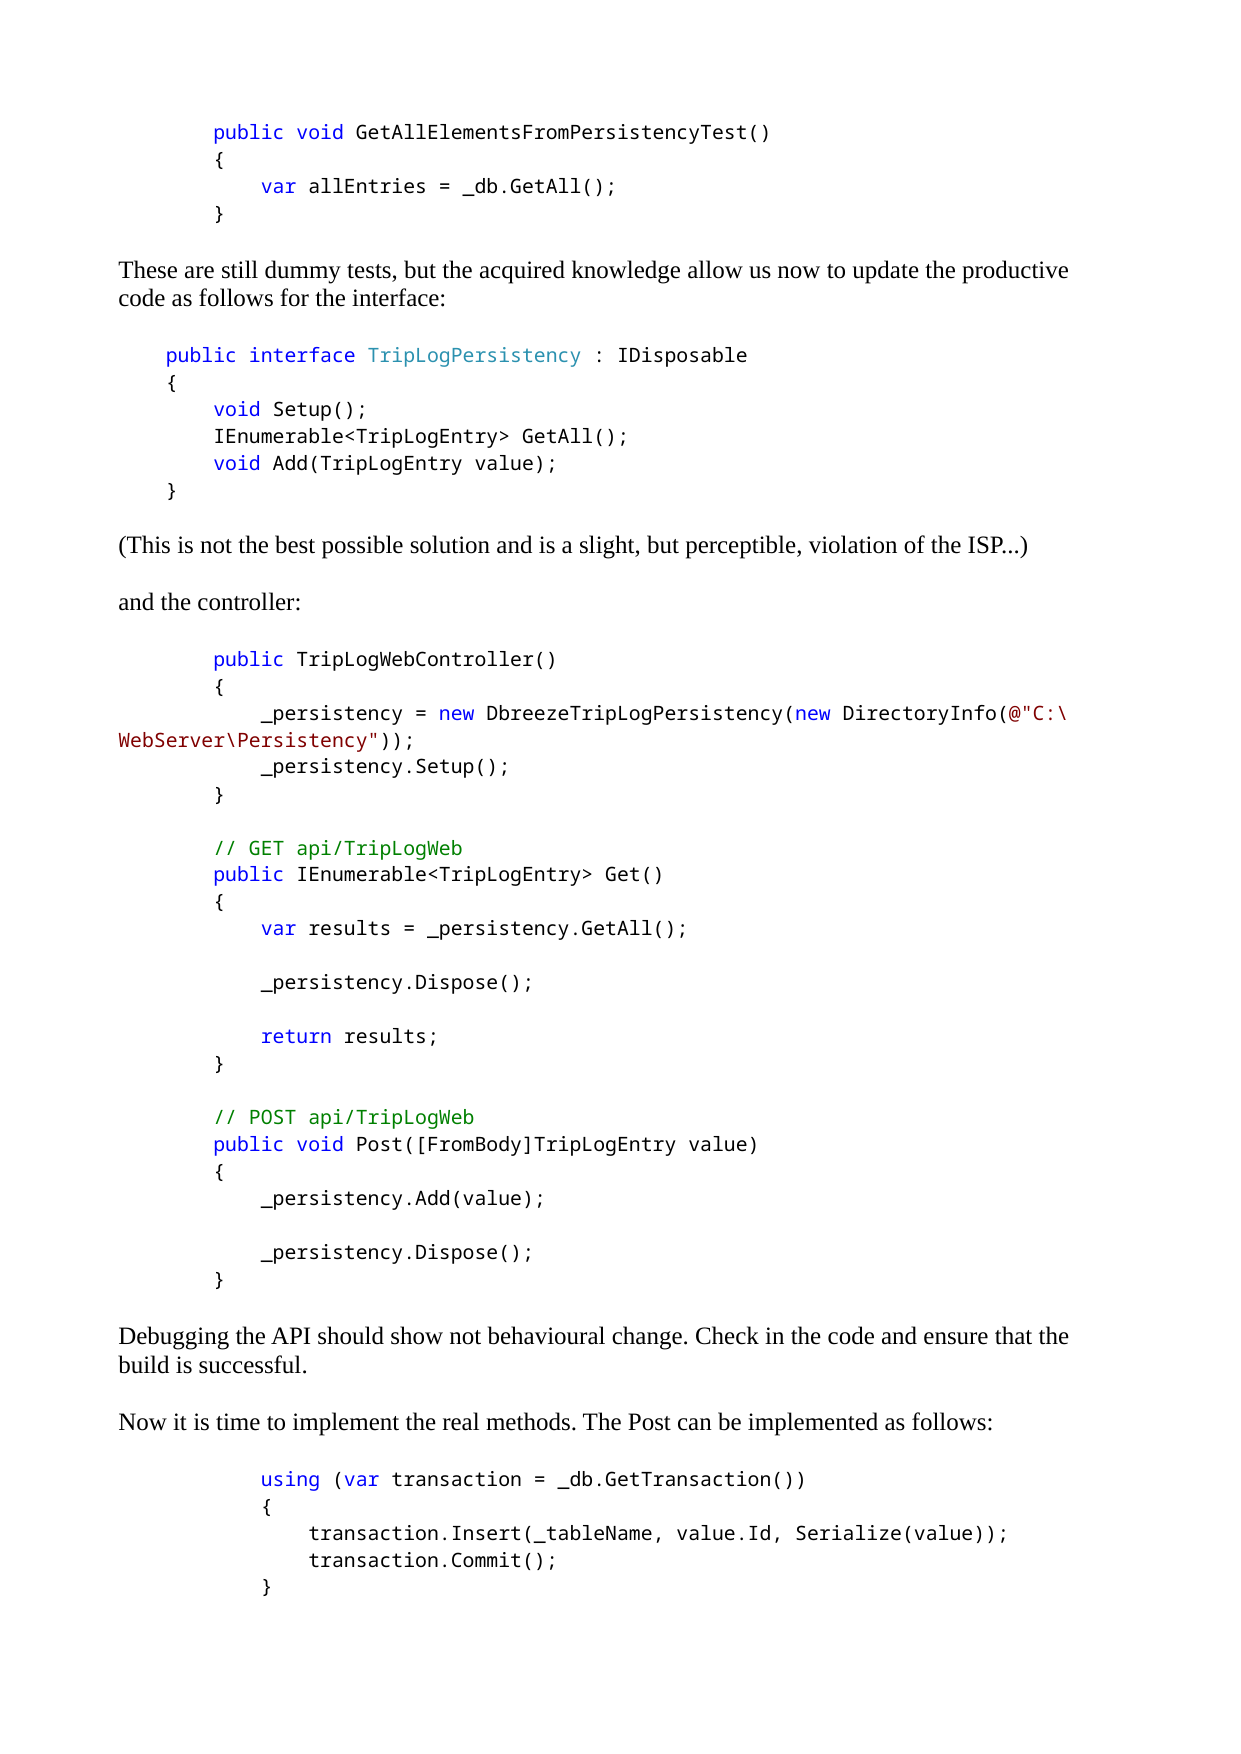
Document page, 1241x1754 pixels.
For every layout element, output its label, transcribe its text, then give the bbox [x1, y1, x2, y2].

text These are still dummy tests, but the acquired knowledge allow us now to update the productive code as follows for the interface: [118, 255, 1122, 312]
text _persistency.Dispose(); [118, 969, 1122, 996]
text (This is not the best possible solution and is a slight, but perceptible, violation of the ISP...) [118, 530, 1122, 559]
text var results = _persistency.GetAll(); [118, 915, 1122, 942]
text // GET api/TripLogWeb [118, 834, 1122, 861]
text } [118, 1049, 1122, 1077]
text public void GetAllElementsFromPersistencyTest() [118, 118, 1122, 145]
text public IEnumerable<TripLogEntry> Get() [118, 861, 1122, 888]
text _persistency.Dispose(); [118, 1238, 1122, 1265]
text _persistency.Setup(); [118, 753, 1122, 780]
text return results; [118, 1023, 1122, 1049]
text { [118, 145, 1122, 172]
text transaction.Insert(_tableName, value.Id, Serialize(value)); [118, 1519, 1122, 1546]
text using (var transaction = _db.GetTransaction()) [118, 1465, 1122, 1492]
text } [118, 780, 1122, 807]
text void Add(TripLogEntry value); [118, 449, 1122, 476]
text { [118, 672, 1122, 699]
text { [118, 1492, 1122, 1519]
text public void Post([FromBody]TripLogEntry value) [118, 1131, 1122, 1157]
text _persistency = new DbreezeTripLogPersistency(new DirectoryInfo(@"C:\WebServer\Persistency")); [118, 699, 1122, 753]
text } [118, 1265, 1122, 1292]
text Debugging the API should show not behavioural change. Check in the code and ensure that the build is successful. [118, 1321, 1122, 1379]
text public interface TripLogPersistency : IDisposable [118, 341, 1122, 368]
text IEnumerable<TripLogEntry> GetAll(); [118, 422, 1122, 449]
text and the controller: [118, 587, 1122, 616]
text _persistency.Add(value); [118, 1184, 1122, 1211]
text { [118, 1157, 1122, 1184]
text void Setup(); [118, 395, 1122, 422]
text { [118, 368, 1122, 395]
text { [118, 888, 1122, 915]
text } [118, 199, 1122, 226]
text // POST api/TripLogWeb [118, 1103, 1122, 1131]
text } [118, 476, 1122, 503]
text } [118, 1573, 1122, 1600]
text var allEntries = _db.GetAll(); [118, 172, 1122, 199]
text transaction.Commit(); [118, 1546, 1122, 1573]
text Now it is time to implement the real methods. The Post can be implemented as follows: [118, 1407, 1122, 1436]
text public TripLogWebController() [118, 645, 1122, 672]
